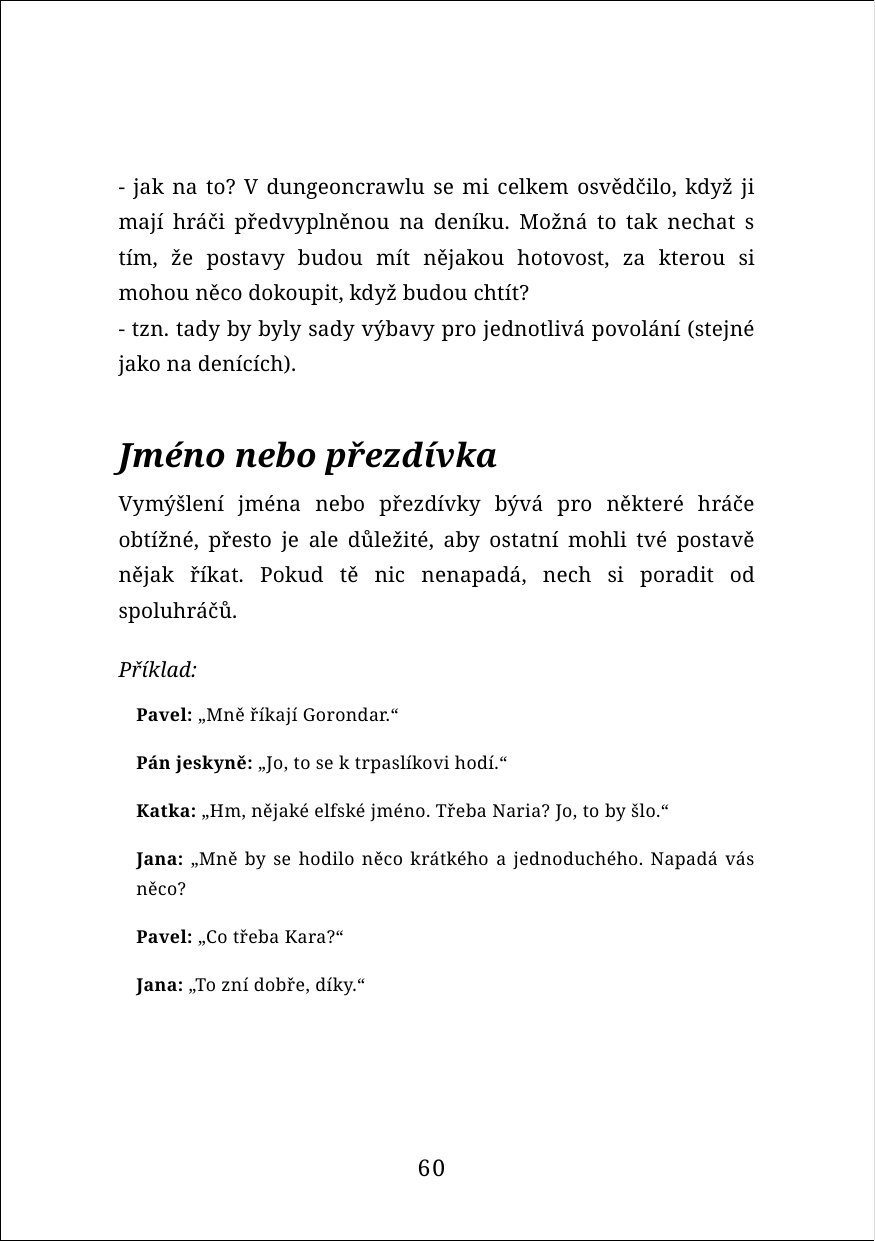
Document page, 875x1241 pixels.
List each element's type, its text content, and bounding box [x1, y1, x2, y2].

text - jak na to? V dungeoncrawlu se mi celkem osvědčilo, když ji mají hráči předvyplněnou na deníku. Možná to tak nechat s tím, že postavy budou mít nějakou hotovost, za kterou si mohou něco dokoupit, když budou chtít? - tzn. tady by byly sady výbavy pro jednotlivá povolání (stejné jako na denících). [118, 172, 756, 378]
text Pavel: „Mně říkají Gorondar.“ [136, 702, 756, 727]
text Pán jeskyně: „Jo, to se k trpaslíkovi hodí.“ [136, 750, 756, 774]
text Jana: „Mně by se hodilo něco krátkého a jednoduchého. Napadá vás něco? [136, 846, 756, 901]
text Vymýšlení jména nebo přezdívky bývá pro některé hráče obtížné, přesto je ale důležité, aby ostatní mohli tvé postavě nějak říkat. Pokud tě nic nenapadá, nech si poradit od spoluhráčů. [118, 489, 756, 624]
text Katka: „Hm, nějaké elfské jméno. Třeba Naria? Jo, to by šlo.“ [136, 798, 756, 822]
subtitle Jméno nebo přezdívka [118, 432, 756, 478]
text Pavel: „Co třeba Kara?“ [136, 924, 756, 948]
text Jana: „To zní dobře, díky.“ [136, 972, 756, 996]
text Příklad: [118, 655, 756, 683]
